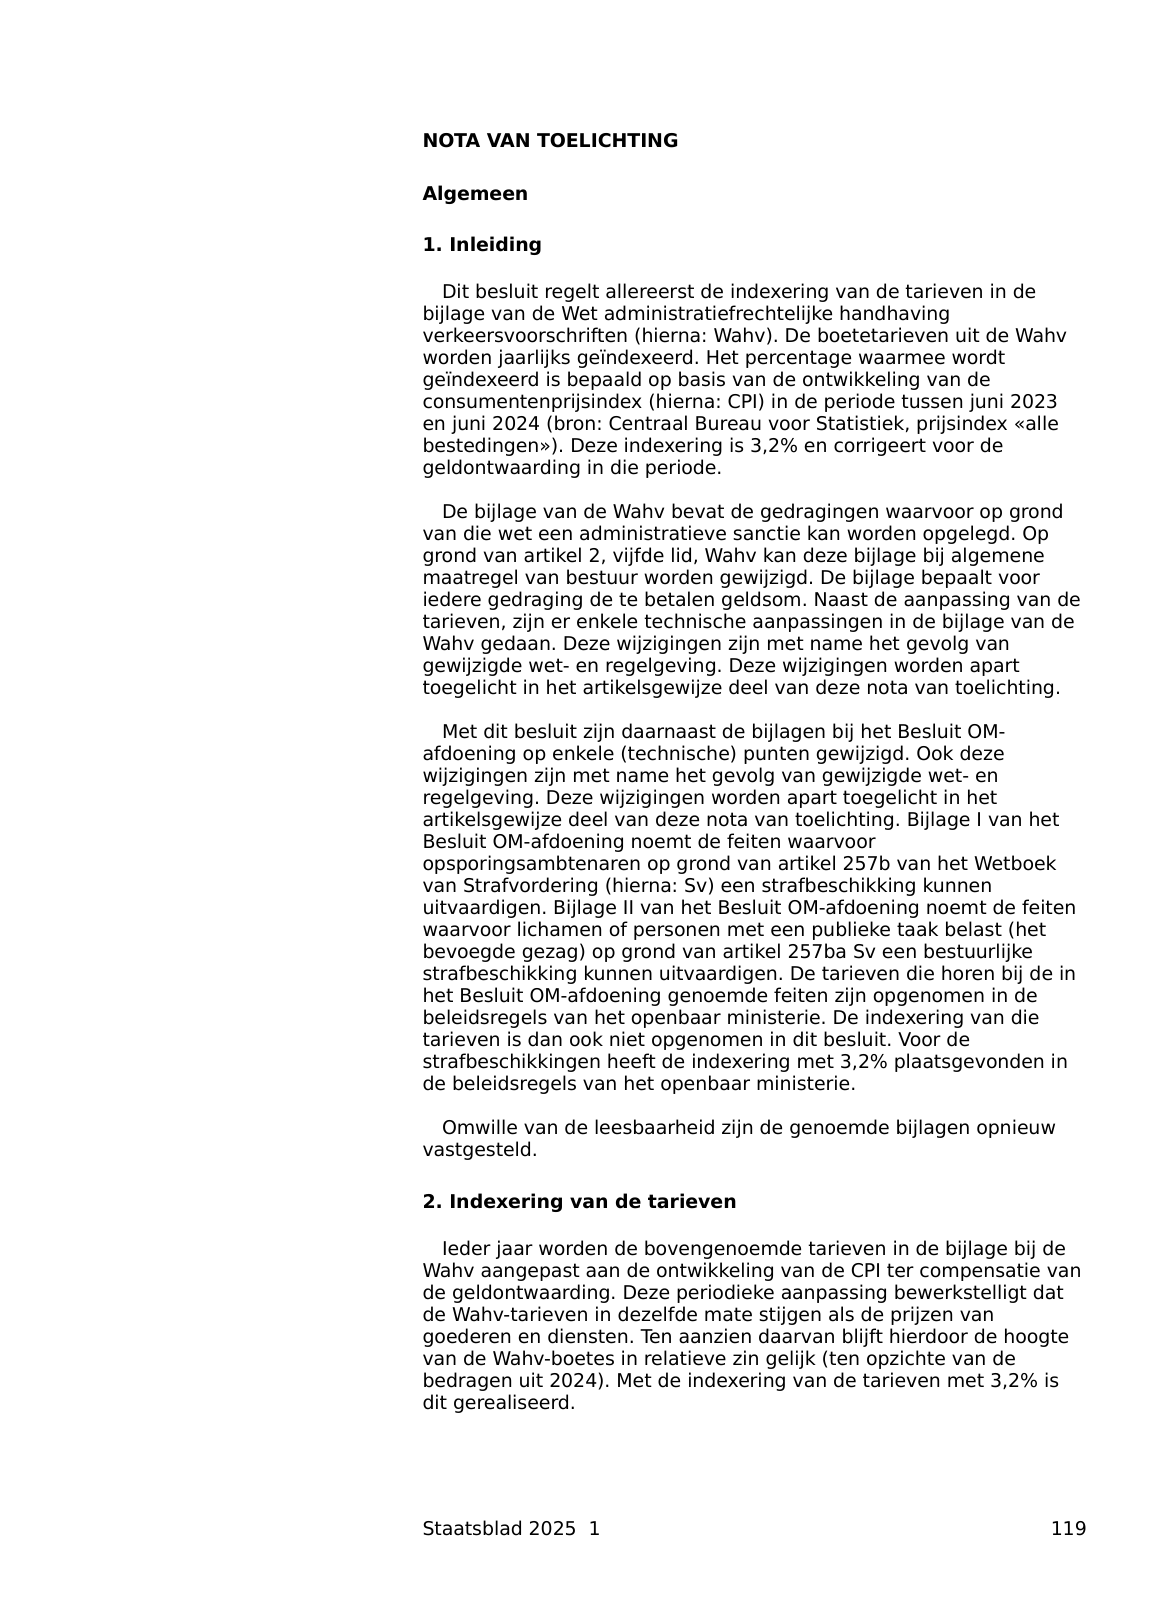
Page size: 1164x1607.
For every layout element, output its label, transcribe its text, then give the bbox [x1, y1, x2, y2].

subtitle NOTA VAN TOELICHTING [422, 130, 1087, 152]
text Omwille van de leesbaarheid zijn de genoemde bijlagen opnieuw vastgesteld. [422, 1117, 1087, 1161]
text Ieder jaar worden de bovengenoemde tarieven in de bijlage bij de Wahv aangepast aan de ontwikkeling van de CPI ter compensatie van de geldontwaarding. Deze periodieke aanpassing bewerkstelligt dat de Wahv-tarieven in dezelfde mate stijgen als de prijzen van goederen en diensten. Ten aanzien daarvan blijft hierdoor de hoogte van de Wahv-boetes in relatieve zin gelijk (ten opzichte van de bedragen uit 2024). Met de indexering van de tarieven met 3,2% is dit gerealiseerd. [422, 1238, 1087, 1414]
subtitle Algemeen [422, 182, 1087, 204]
text De bijlage van de Wahv bevat de gedragingen waarvoor op grond van die wet een administratieve sanctie kan worden opgelegd. Op grond van artikel 2, vijfde lid, Wahv kan deze bijlage bij algemene maatregel van bestuur worden gewijzigd. De bijlage bepaalt voor iedere gedraging de te betalen geldsom. Naast de aanpassing van de tarieven, zijn er enkele technische aanpassingen in de bijlage van de Wahv gedaan. Deze wijzigingen zijn met name het gevolg van gewijzigde wet- en regelgeving. Deze wijzigingen worden apart toegelicht in het artikelsgewijze deel van deze nota van toelichting. [422, 501, 1087, 699]
text Met dit besluit zijn daarnaast de bijlagen bij het Besluit OM-afdoening op enkele (technische) punten gewijzigd. Ook deze wijzigingen zijn met name het gevolg van gewijzigde wet- en regelgeving. Deze wijzigingen worden apart toegelicht in het artikelsgewijze deel van deze nota van toelichting. Bijlage I van het Besluit OM-afdoening noemt de feiten waarvoor opsporingsambtenaren op grond van artikel 257b van het Wetboek van Strafvordering (hierna: Sv) een strafbeschikking kunnen uitvaardigen. Bijlage II van het Besluit OM-afdoening noemt de feiten waarvoor lichamen of personen met een publieke taak belast (het bevoegde gezag) op grond van artikel 257ba Sv een bestuurlijke strafbeschikking kunnen uitvaardigen. De tarieven die horen bij de in het Besluit OM-afdoening genoemde feiten zijn opgenomen in de beleidsregels van het openbaar ministerie. De indexering van die tarieven is dan ook niet opgenomen in dit besluit. Voor de strafbeschikkingen heeft de indexering met 3,2% plaatsgevonden in de beleidsregels van het openbaar ministerie. [422, 721, 1087, 1095]
subtitle 1. Inleiding [422, 234, 1087, 256]
text Dit besluit regelt allereerst de indexering van de tarieven in de bijlage van de Wet administratiefrechtelijke handhaving verkeersvoorschriften (hierna: Wahv). De boetetarieven uit de Wahv worden jaarlijks geïndexeerd. Het percentage waarmee wordt geïndexeerd is bepaald op basis van de ontwikkeling van de consumentenprijsindex (hierna: CPI) in de periode tussen juni 2023 en juni 2024 (bron: Centraal Bureau voor Statistiek, prijsindex «alle bestedingen»). Deze indexering is 3,2% en corrigeert voor de geldontwaarding in die periode. [422, 281, 1087, 479]
subtitle 2. Indexering van de tarieven [422, 1191, 1087, 1213]
